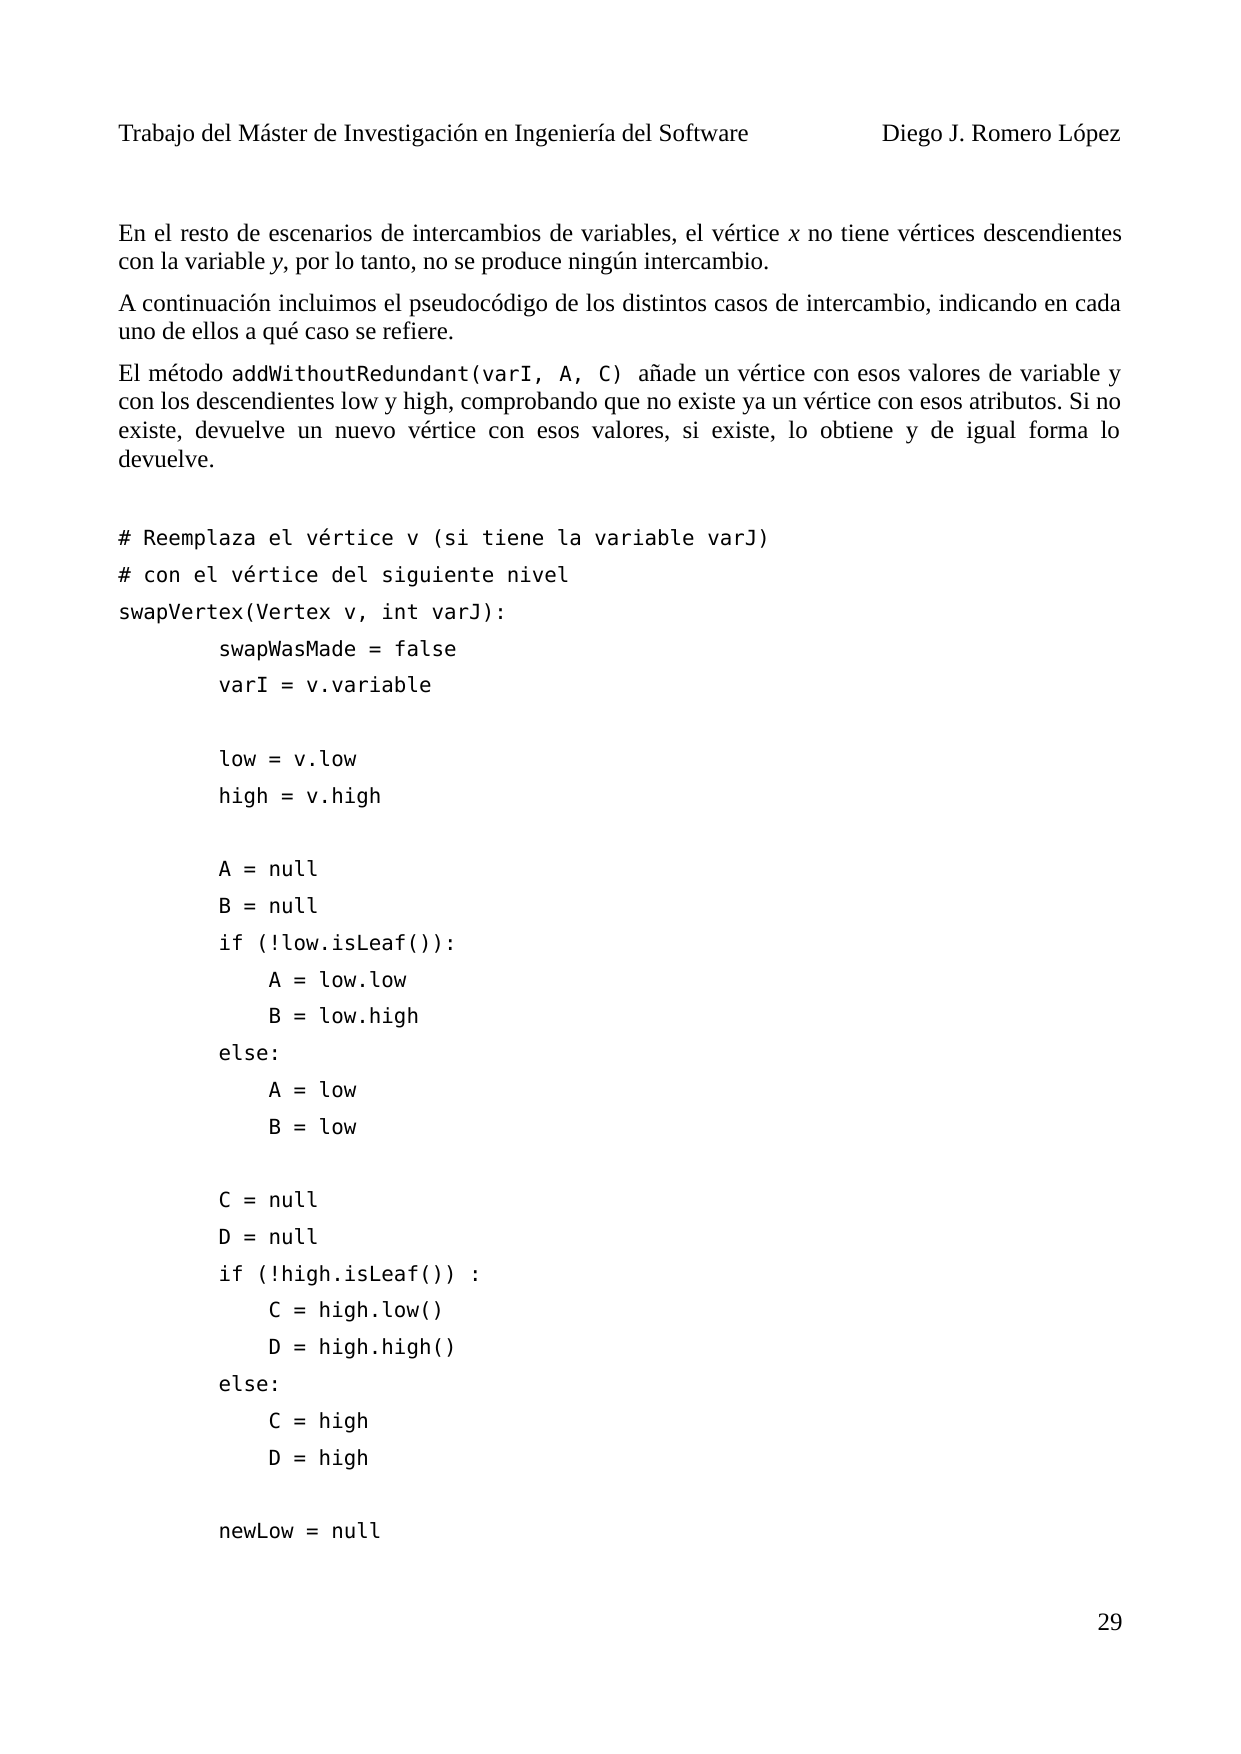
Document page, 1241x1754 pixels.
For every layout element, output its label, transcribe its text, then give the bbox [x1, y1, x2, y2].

text swapVertex(Vertex v, int varJ): [118, 600, 1122, 624]
text else: [118, 1041, 1122, 1065]
text D = null [118, 1225, 1122, 1249]
text else: [118, 1372, 1122, 1396]
text newLow = null [118, 1519, 1122, 1543]
text En el resto de escenarios de intercambios de variables, el vértice x no tiene vértices descendientes con la variable y, por lo tanto, no se produce ningún intercambio. [118, 218, 1122, 275]
text A = null [118, 857, 1122, 882]
text A continuación incluimos el pseudocódigo de los distintos casos de intercambio, indicando en cada uno de ellos a qué caso se refiere. [118, 288, 1122, 345]
text D = high.high() [118, 1335, 1122, 1359]
text B = low [118, 1115, 1122, 1139]
text # Reemplaza el vértice v (si tiene la variable varJ) [118, 526, 1122, 551]
text low = v.low [118, 747, 1122, 771]
text C = high.low() [118, 1298, 1122, 1323]
text B = low.high [118, 1004, 1122, 1029]
text high = v.high [118, 784, 1122, 808]
text A = low.low [118, 968, 1122, 992]
text if (!low.isLeaf()): [118, 931, 1122, 955]
text A = low [118, 1078, 1122, 1102]
text D = high [118, 1446, 1122, 1470]
text B = null [118, 894, 1122, 918]
text C = high [118, 1409, 1122, 1433]
text # con el vértice del siguiente nivel [118, 563, 1122, 587]
text varI = v.variable [118, 673, 1122, 698]
text swapWasMade = false [118, 637, 1122, 661]
text El método addWithoutRedundant(varI, A, C) añade un vértice con esos valores de variable y con los descendientes low y high, comprobando que no existe ya un vértice con esos atributos. Si no existe, devuelve un nuevo vértice con esos valores, si existe, lo obtiene y de igual forma lo devuelve. [118, 358, 1122, 473]
text C = null [118, 1188, 1122, 1212]
text if (!high.isLeaf()) : [118, 1262, 1122, 1286]
